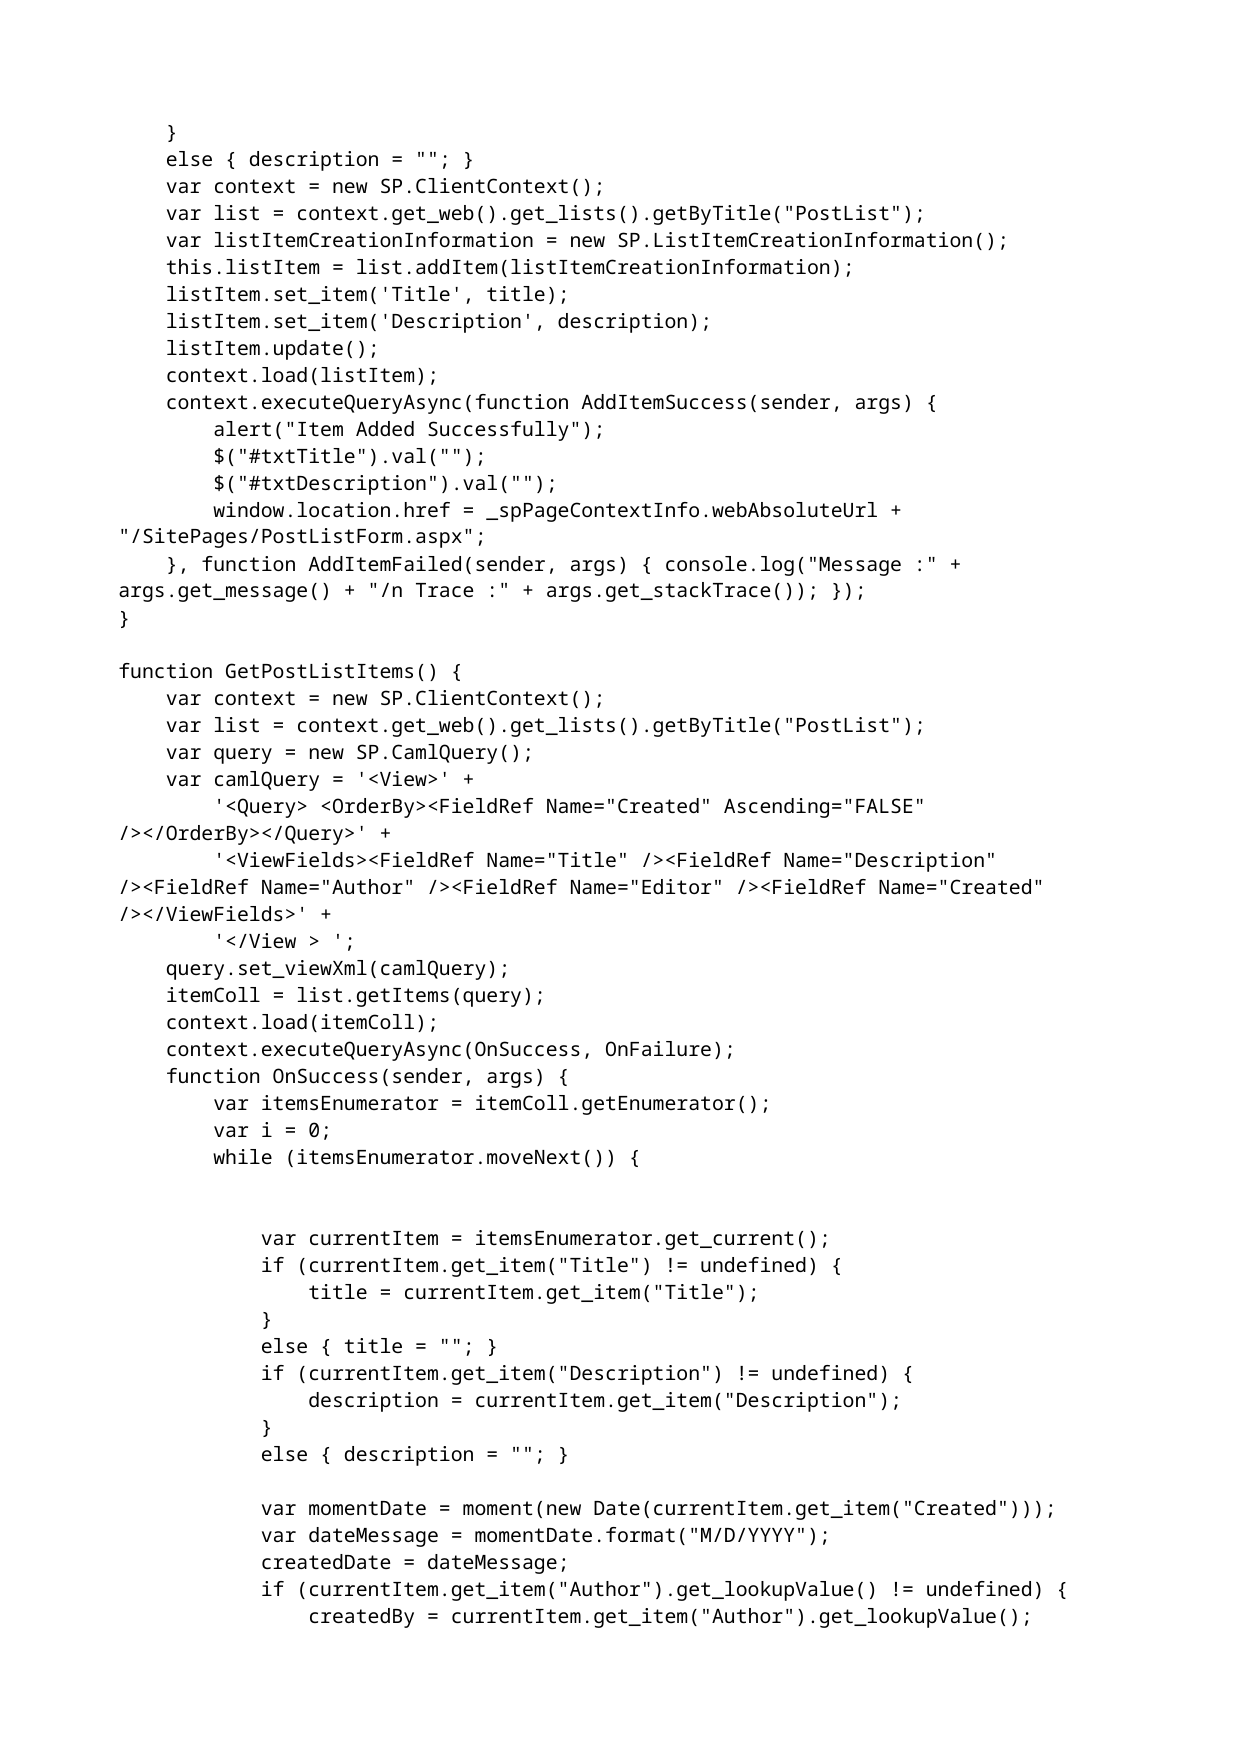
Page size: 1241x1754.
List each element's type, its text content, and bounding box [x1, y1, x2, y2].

text else { description = ""; } [118, 1440, 1122, 1467]
text this.listItem = list.addItem(listItemCreationInformation); [118, 253, 1122, 280]
text title = currentItem.get_item("Title"); [118, 1278, 1122, 1305]
text while (itemsEnumerator.moveNext()) { [118, 1143, 1122, 1170]
text listItem.update(); [118, 334, 1122, 361]
text itemColl = list.getItems(query); [118, 981, 1122, 1008]
text var context = new SP.ClientContext(); [118, 685, 1122, 712]
text } [118, 118, 1122, 145]
text $("#txtTitle").val(""); [118, 442, 1122, 469]
text var currentItem = itemsEnumerator.get_current(); [118, 1224, 1122, 1251]
text var dateMessage = momentDate.format("M/D/YYYY"); [118, 1521, 1122, 1548]
text context.executeQueryAsync(function AddItemSuccess(sender, args) { [118, 388, 1122, 415]
text var list = context.get_web().get_lists().getByTitle("PostList"); [118, 199, 1122, 226]
text if (currentItem.get_item("Description") != undefined) { [118, 1359, 1122, 1386]
text var list = context.get_web().get_lists().getByTitle("PostList"); [118, 712, 1122, 739]
text } [118, 1305, 1122, 1332]
text var listItemCreationInformation = new SP.ListItemCreationInformation(); [118, 226, 1122, 253]
text $("#txtDescription").val(""); [118, 469, 1122, 496]
text var query = new SP.CamlQuery(); [118, 739, 1122, 766]
text function GetPostListItems() { [118, 658, 1122, 685]
text alert("Item Added Successfully"); [118, 415, 1122, 442]
text context.load(itemColl); [118, 1008, 1122, 1035]
text listItem.set_item('Description', description); [118, 307, 1122, 334]
text }, function AddItemFailed(sender, args) { console.log("Message :" + args.get_message() + "/n Trace :" + args.get_stackTrace()); }); [118, 550, 1122, 604]
text var camlQuery = '<View>' + [118, 766, 1122, 793]
text else { title = ""; } [118, 1332, 1122, 1359]
text else { description = ""; } [118, 145, 1122, 172]
text query.set_viewXml(camlQuery); [118, 954, 1122, 981]
text listItem.set_item('Title', title); [118, 280, 1122, 307]
text var itemsEnumerator = itemColl.getEnumerator(); [118, 1089, 1122, 1116]
text createdBy = currentItem.get_item("Author").get_lookupValue(); [118, 1602, 1122, 1629]
text description = currentItem.get_item("Description"); [118, 1386, 1122, 1413]
text if (currentItem.get_item("Author").get_lookupValue() != undefined) { [118, 1575, 1122, 1602]
text } [118, 1413, 1122, 1440]
text window.location.href = _spPageContextInfo.webAbsoluteUrl + "/SitePages/PostListForm.aspx"; [118, 496, 1122, 550]
text } [118, 604, 1122, 631]
text var context = new SP.ClientContext(); [118, 172, 1122, 199]
text context.load(listItem); [118, 361, 1122, 388]
text '<Query> <OrderBy><FieldRef Name="Created" Ascending="FALSE" /></OrderBy></Query>' + [118, 793, 1122, 847]
text createdDate = dateMessage; [118, 1548, 1122, 1575]
text var i = 0; [118, 1116, 1122, 1143]
text if (currentItem.get_item("Title") != undefined) { [118, 1251, 1122, 1278]
text context.executeQueryAsync(OnSuccess, OnFailure); [118, 1035, 1122, 1062]
text '</View > '; [118, 927, 1122, 954]
text function OnSuccess(sender, args) { [118, 1062, 1122, 1089]
text var momentDate = moment(new Date(currentItem.get_item("Created"))); [118, 1494, 1122, 1521]
text '<ViewFields><FieldRef Name="Title" /><FieldRef Name="Description" /><FieldRef Name="Author" /><FieldRef Name="Editor" /><FieldRef Name="Created" /></ViewFields>' + [118, 847, 1122, 927]
